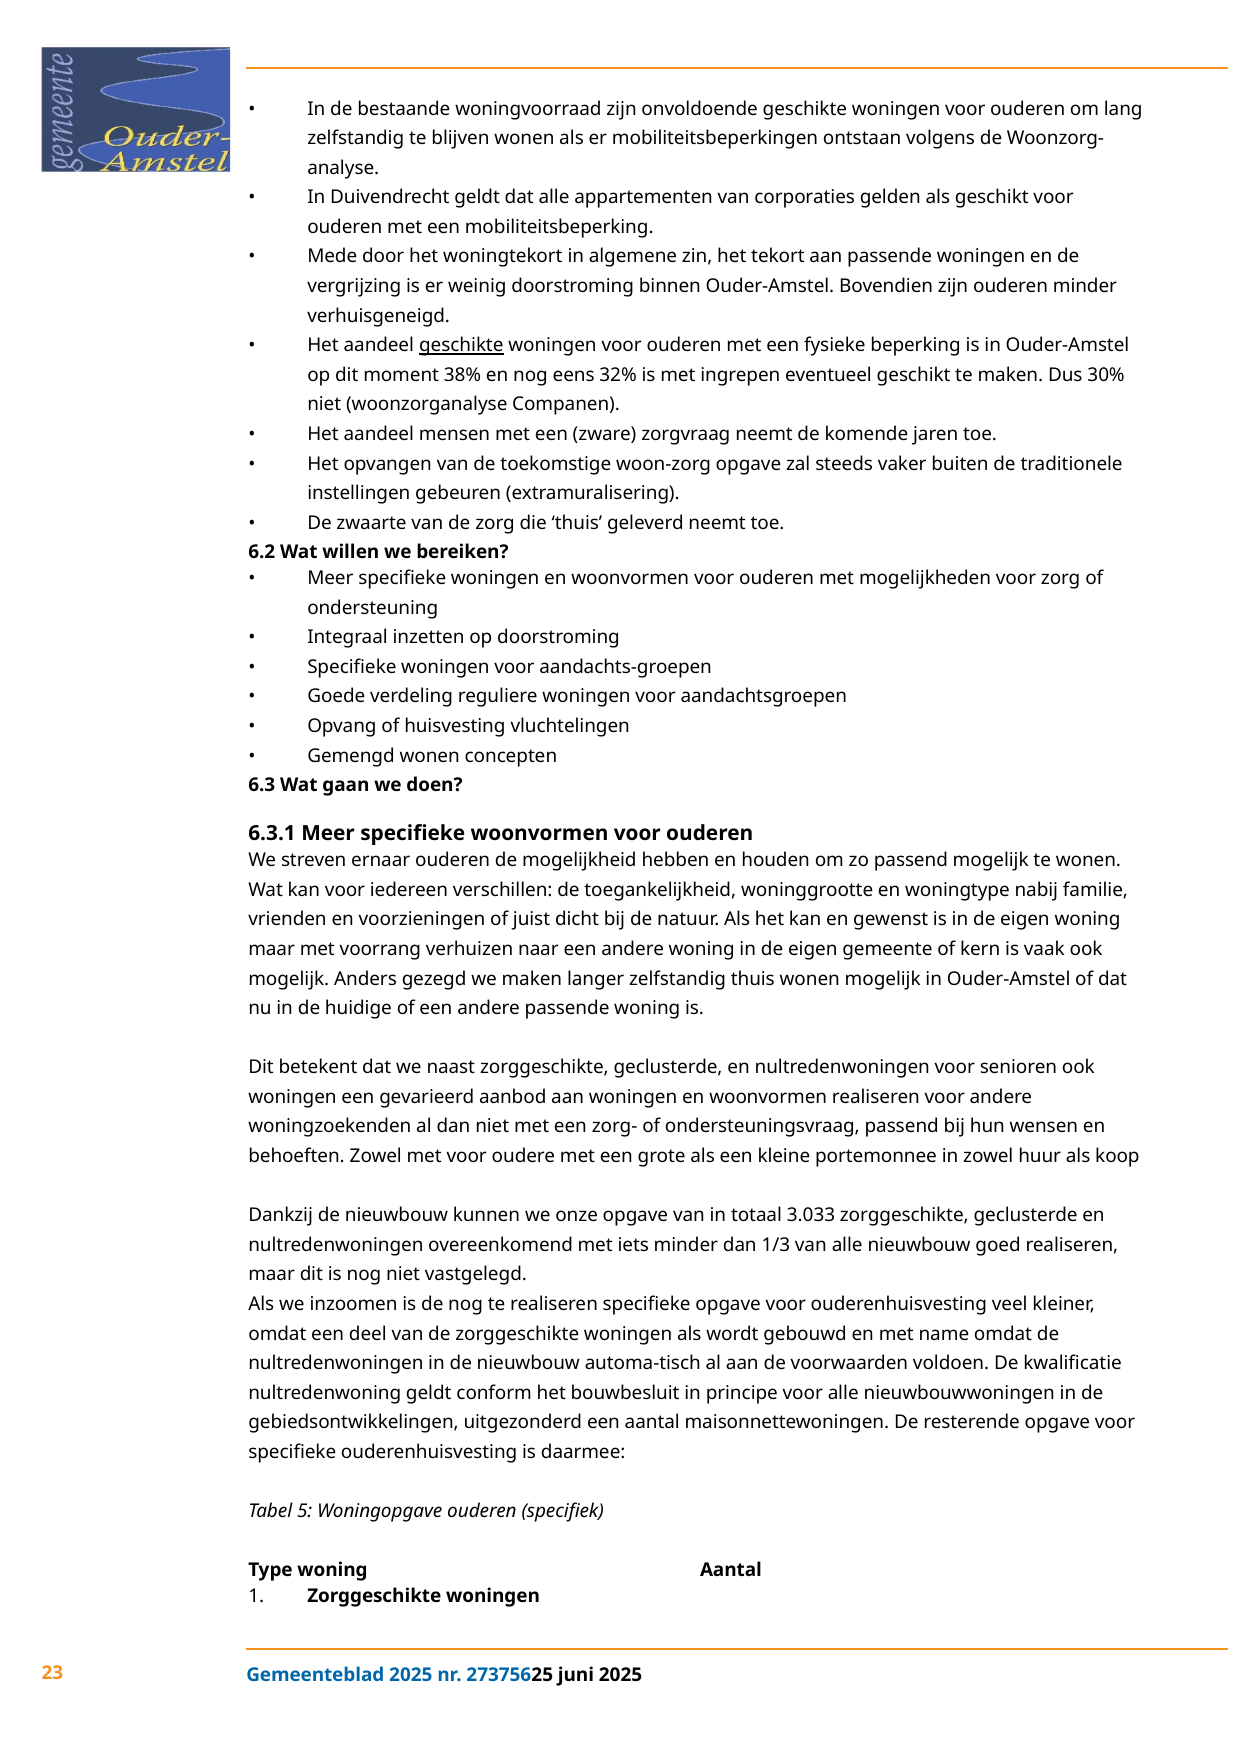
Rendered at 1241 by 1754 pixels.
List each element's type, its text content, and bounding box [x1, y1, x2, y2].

text Als we inzoomen is de nog te realiseren specifieke opgave voor ouderenhuisvesting veel kleiner, omdat een deel van de zorggeschikte woningen als wordt gebouwd en met name omdat de nultredenwoningen in de nieuwbouw automa-tisch al aan de voorwaarden voldoen. De kwalificatie nultredenwoning geldt conform het bouwbesluit in principe voor alle nieuwbouwwoningen in de gebiedsontwikkelingen, uitgezonderd een aantal maisonnettewoningen. De resterende opgave voor specifieke ouderenhuisvesting is daarmee: [248, 1290, 1152, 1464]
table_cell [700, 1582, 1152, 1608]
list Gemengd wonen concepten [248, 742, 1152, 767]
list Goede verdeling reguliere woningen voor aandachtsgroepen [248, 683, 1152, 708]
table_cell Zorggeschikte woningen [248, 1582, 700, 1608]
list Meer specifieke woningen en woonvormen voor ouderen met mogelijkheden voor zorg of ondersteuning [248, 564, 1152, 619]
list In de bestaande woningvoorraad zijn onvoldoende geschikte woningen voor ouderen om lang zelfstandig te blijven wonen als er mobiliteitsbeperkingen ontstaan volgens de Woonzorg-analyse. [248, 95, 1152, 180]
list Integraal inzetten op doorstroming [248, 623, 1152, 649]
list De zwaarte van de zorg die ‘thuis’ geleverd neemt toe. [248, 509, 1152, 535]
text 6.3.1 Meer specifieke woonvormen voor ouderen [248, 818, 1152, 846]
list Het opvangen van de toekomstige woon-zorg opgave zal steeds vaker buiten de traditionele instellingen gebeuren (extramuralisering). [248, 450, 1152, 505]
picture [41, 47, 231, 172]
list Mede door het woningtekort in algemene zin, het tekort aan passende woningen en de vergrijzing is er weinig doorstroming binnen Ouder-Amstel. Bovendien zijn ouderen minder verhuisgeneigd. [248, 243, 1152, 328]
text Tabel 5: Woningopgave ouderen (specifiek) [248, 1497, 1152, 1523]
text We streven ernaar ouderen de mogelijkheid hebben en houden om zo passend mogelijk te wonen. Wat kan voor iedereen verschillen: de toegankelijkheid, woninggrootte en woningtype nabij familie, vrienden en voorzieningen of juist dicht bij de natuur. Als het kan en gewenst is in de eigen woning maar met voorrang verhuizen naar een andere woning in de eigen gemeente of kern is vaak ook mogelijk. Anders gezegd we maken langer zelfstandig thuis wonen mogelijk in Ouder-Amstel of dat nu in de huidige of een andere passende woning is. [248, 846, 1152, 1020]
list Specifieke woningen voor aandachts-groepen [248, 653, 1152, 679]
list In Duivendrecht geldt dat alle appartementen van corporaties gelden als geschikt voor ouderen met een mobiliteitsbeperking. [248, 183, 1152, 239]
table_header Type woning [248, 1556, 700, 1582]
list Opvang of huisvesting vluchtelingen [248, 712, 1152, 738]
list Het aandeel geschikte woningen voor ouderen met een fysieke beperking is in Ouder-Amstel op dit moment 38% en nog eens 32% is met ingrepen eventueel geschikt te maken. Dus 30% niet (woonzorganalyse Companen). [248, 331, 1152, 416]
text 6.2 Wat willen we bereiken? [248, 538, 1152, 564]
text 6.3 Wat gaan we doen? [248, 771, 1152, 797]
list Het aandeel mensen met een (zware) zorgvraag neemt de komende jaren toe. [248, 420, 1152, 446]
text Dit betekent dat we naast zorggeschikte, geclusterde, en nultredenwoningen voor senioren ook woningen een gevarieerd aanbod aan woningen en woonvormen realiseren voor andere woningzoekenden al dan niet met een zorg- of ondersteuningsvraag, passend bij hun wensen en behoeften. Zowel met voor oudere met een grote als een kleine portemonnee in zowel huur als koop [248, 1053, 1152, 1168]
text Dankzij de nieuwbouw kunnen we onze opgave van in totaal 3.033 zorggeschikte, geclusterde en nultredenwoningen overeenkomend met iets minder dan 1/3 van alle nieuwbouw goed realiseren, maar dit is nog niet vastgelegd. [248, 1201, 1152, 1286]
table_header Aantal [700, 1556, 1152, 1582]
